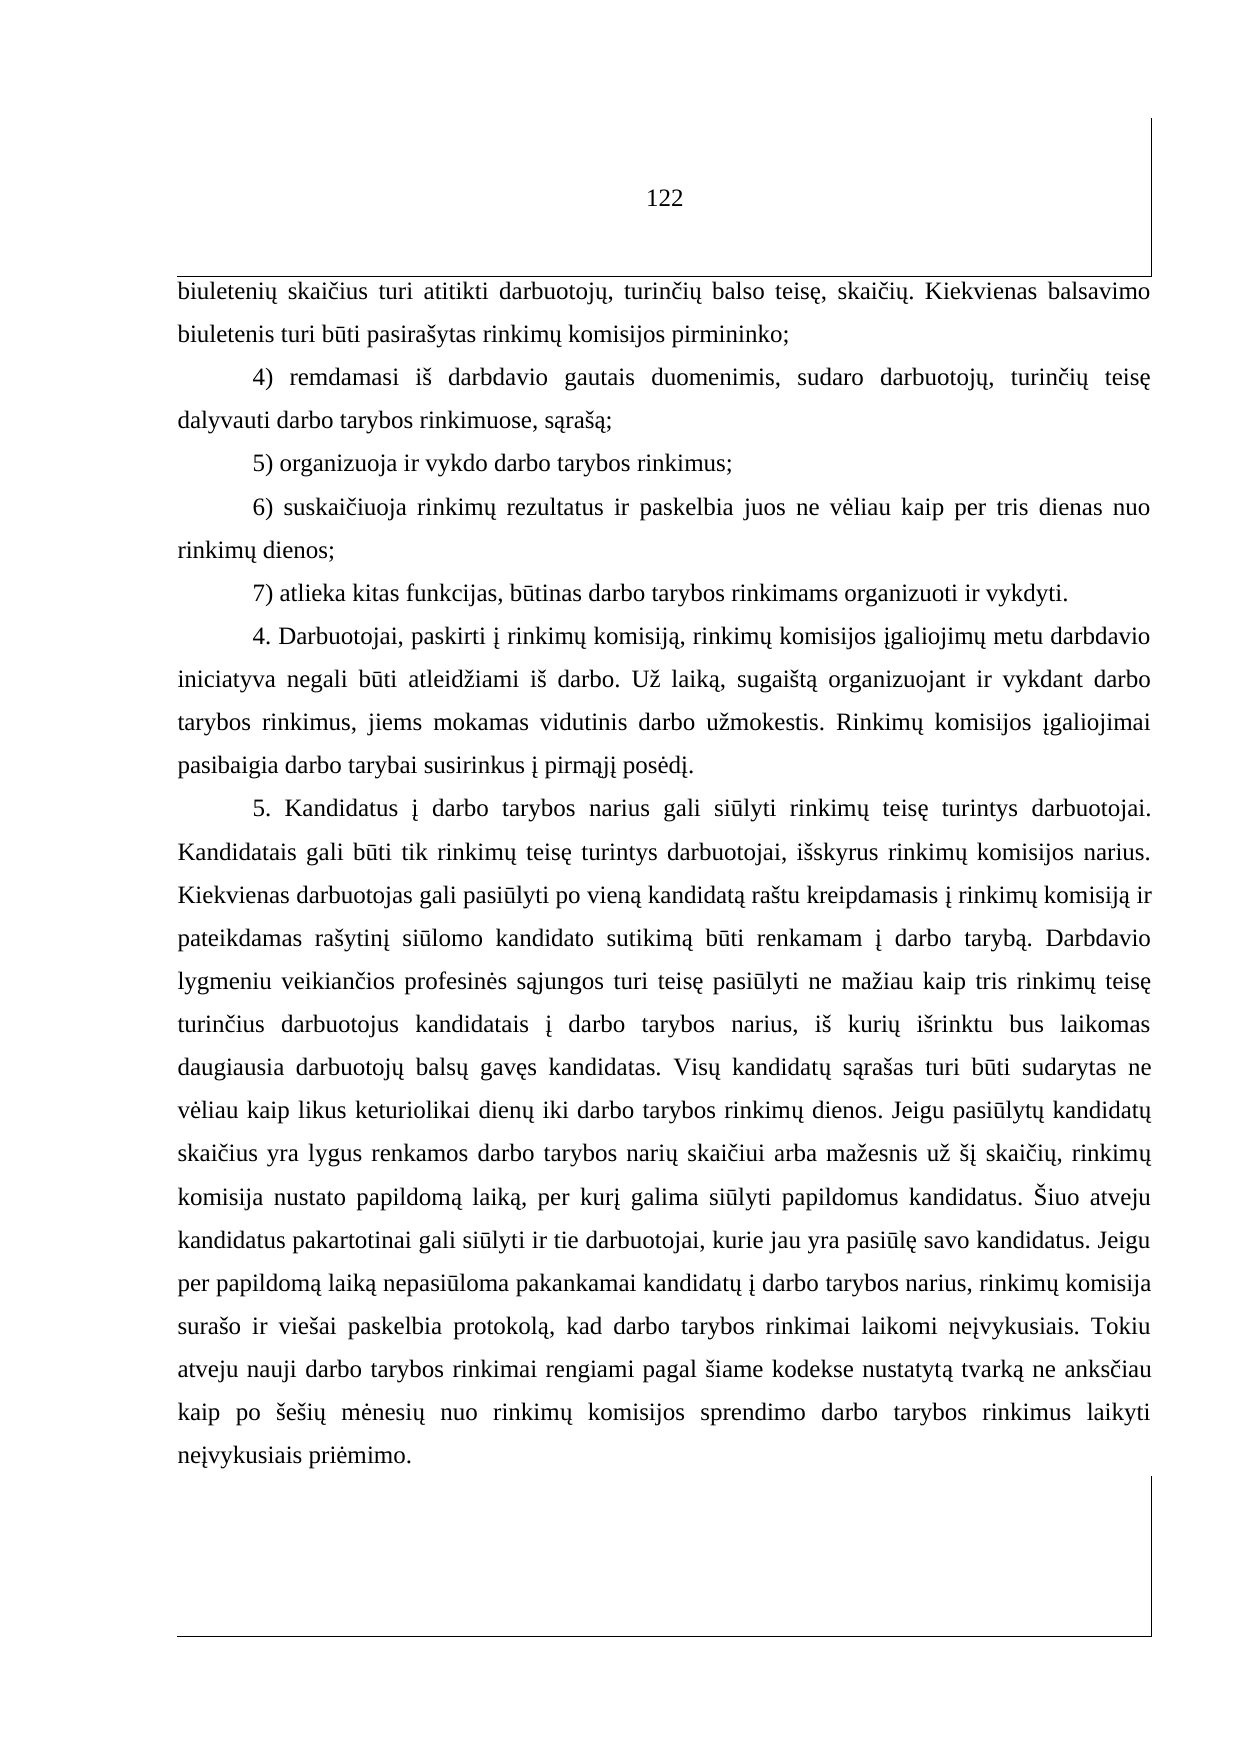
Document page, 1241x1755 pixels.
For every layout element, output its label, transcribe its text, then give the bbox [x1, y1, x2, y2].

text biuletenių skaičius turi atitikti darbuotojų, turinčių balso teisę, skaičių. Kiekvienas balsavimo biuletenis turi būti pasirašytas rinkimų komisijos pirmininko; [177, 276, 1152, 348]
text 4. Darbuotojai, paskirti į rinkimų komisiją, rinkimų komisijos įgaliojimų metu darbdavio iniciatyva negali būti atleidžiami iš darbo. Už laiką, sugaištą organizuojant ir vykdant darbo tarybos rinkimus, jiems mokamas vidutinis darbo užmokestis. Rinkimų komisijos įgaliojimai pasibaigia darbo tarybai susirinkus į pirmąjį posėdį. [177, 621, 1152, 779]
text 7) atlieka kitas funkcijas, būtinas darbo tarybos rinkimams organizuoti ir vykdyti. [177, 578, 1152, 607]
text 6) suskaičiuoja rinkimų rezultatus ir paskelbia juos ne vėliau kaip per tris dienas nuo rinkimų dienos; [177, 492, 1152, 563]
text 5. Kandidatus į darbo tarybos narius gali siūlyti rinkimų teisę turintys darbuotojai. Kandidatais gali būti tik rinkimų teisę turintys darbuotojai, išskyrus rinkimų komisijos narius. Kiekvienas darbuotojas gali pasiūlyti po vieną kandidatą raštu kreipdamasis į rinkimų komisiją ir pateikdamas rašytinį siūlomo kandidato sutikimą būti renkamam į darbo tarybą. Darbdavio lygmeniu veikiančios profesinės sąjungos turi teisę pasiūlyti ne mažiau kaip tris rinkimų teisę turinčius darbuotojus kandidatais į darbo tarybos narius, iš kurių išrinktu bus laikomas daugiausia darbuotojų balsų gavęs kandidatas. Visų kandidatų sąrašas turi būti sudarytas ne vėliau kaip likus keturiolikai dienų iki darbo tarybos rinkimų dienos. Jeigu pasiūlytų kandidatų skaičius yra lygus renkamos darbo tarybos narių skaičiui arba mažesnis už šį skaičių, rinkimų komisija nustato papildomą laiką, per kurį galima siūlyti papildomus kandidatus. Šiuo atveju kandidatus pakartotinai gali siūlyti ir tie darbuotojai, kurie jau yra pasiūlę savo kandidatus. Jeigu per papildomą laiką nepasiūloma pakankamai kandidatų į darbo tarybos narius, rinkimų komisija surašo ir viešai paskelbia protokolą, kad darbo tarybos rinkimai laikomi neįvykusiais. Tokiu atveju nauji darbo tarybos rinkimai rengiami pagal šiame kodekse nustatytą tvarką ne anksčiau kaip po šešių mėnesių nuo rinkimų komisijos sprendimo darbo tarybos rinkimus laikyti neįvykusiais priėmimo. [177, 793, 1152, 1469]
text 5) organizuoja ir vykdo darbo tarybos rinkimus; [177, 448, 1152, 477]
text 4) remdamasi iš darbdavio gautais duomenimis, sudaro darbuotojų, turinčių teisę dalyvauti darbo tarybos rinkimuose, sąrašą; [177, 362, 1152, 434]
